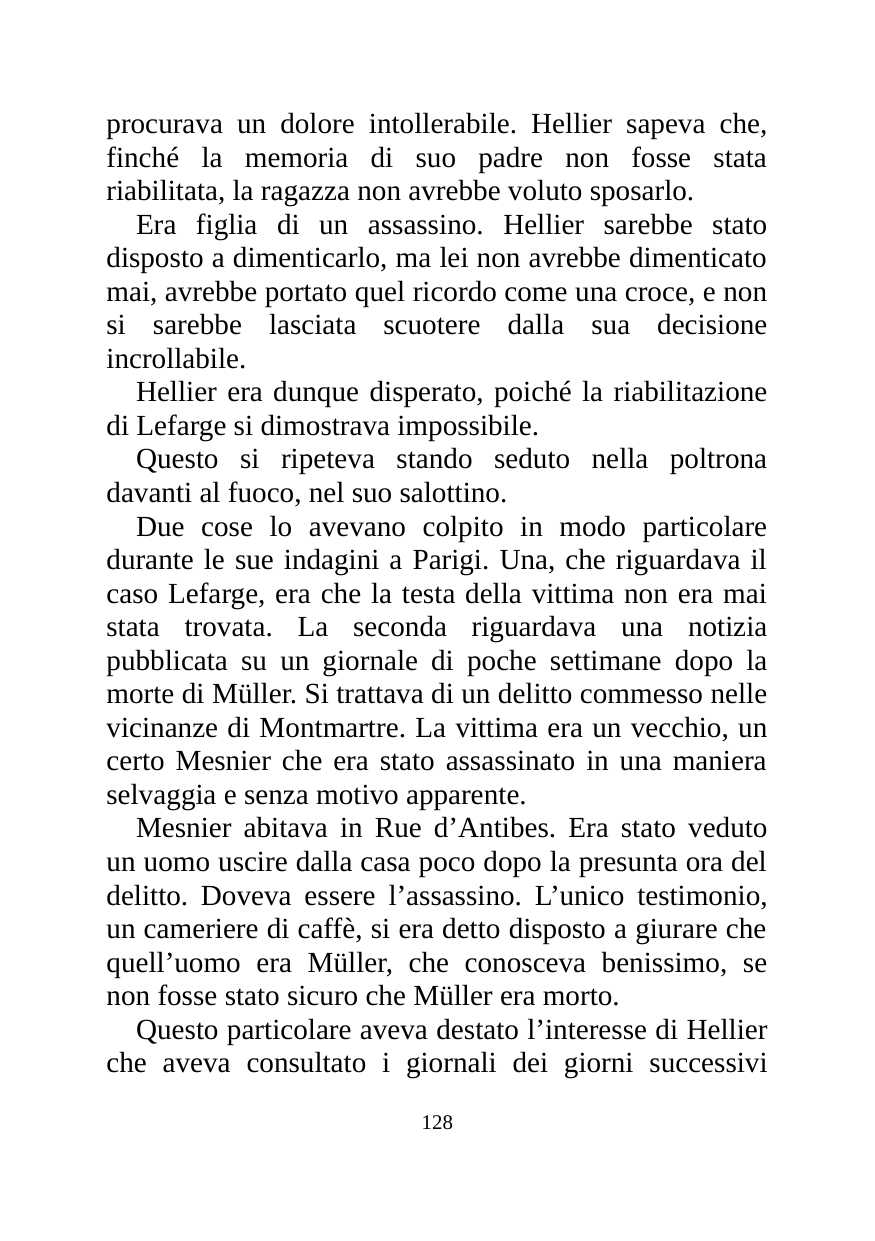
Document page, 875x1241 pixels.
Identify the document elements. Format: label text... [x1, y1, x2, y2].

text procurava un dolore intollerabile. Hellier sapeva che, finché la memoria di suo padre non fosse stata riabilitata, la ragazza non avrebbe voluto sposarlo. [106, 106, 768, 207]
text Due cose lo avevano colpito in modo particolare durante le sue indagini a Parigi. Una, che riguardava il caso Lefarge, era che la testa della vittima non era mai stata trovata. La seconda riguardava una notizia pubblicata su un giornale di poche settimane dopo la morte di Müller. Si trattava di un delitto commesso nelle vicinanze di Montmartre. La vittima era un vecchio, un certo Mesnier che era stato assassinato in una maniera selvaggia e senza motivo apparente. [106, 509, 768, 811]
text Questo si ripeteva stando seduto nella poltrona davanti al fuoco, nel suo salottino. [106, 442, 768, 509]
text Mesnier abitava in Rue d’Antibes. Era stato veduto un uomo uscire dalla casa poco dopo la presunta ora del delitto. Doveva essere l’assassino. L’unico testimonio, un cameriere di caffè, si era detto disposto a giurare che quell’uomo era Müller, che conosceva benissimo, se non fosse stato sicuro che Müller era morto. [106, 811, 768, 1012]
text Questo particolare aveva destato l’interesse di Hellier che aveva consultato i giornali dei giorni successivi [106, 1012, 768, 1079]
text Hellier era dunque disperato, poiché la riabilitazione di Lefarge si dimostrava impossibile. [106, 374, 768, 442]
text Era figlia di un assassino. Hellier sarebbe stato disposto a dimenticarlo, ma lei non avrebbe dimenticato mai, avrebbe portato quel ricordo come una croce, e non si sarebbe lasciata scuotere dalla sua decisione incrollabile. [106, 207, 768, 374]
